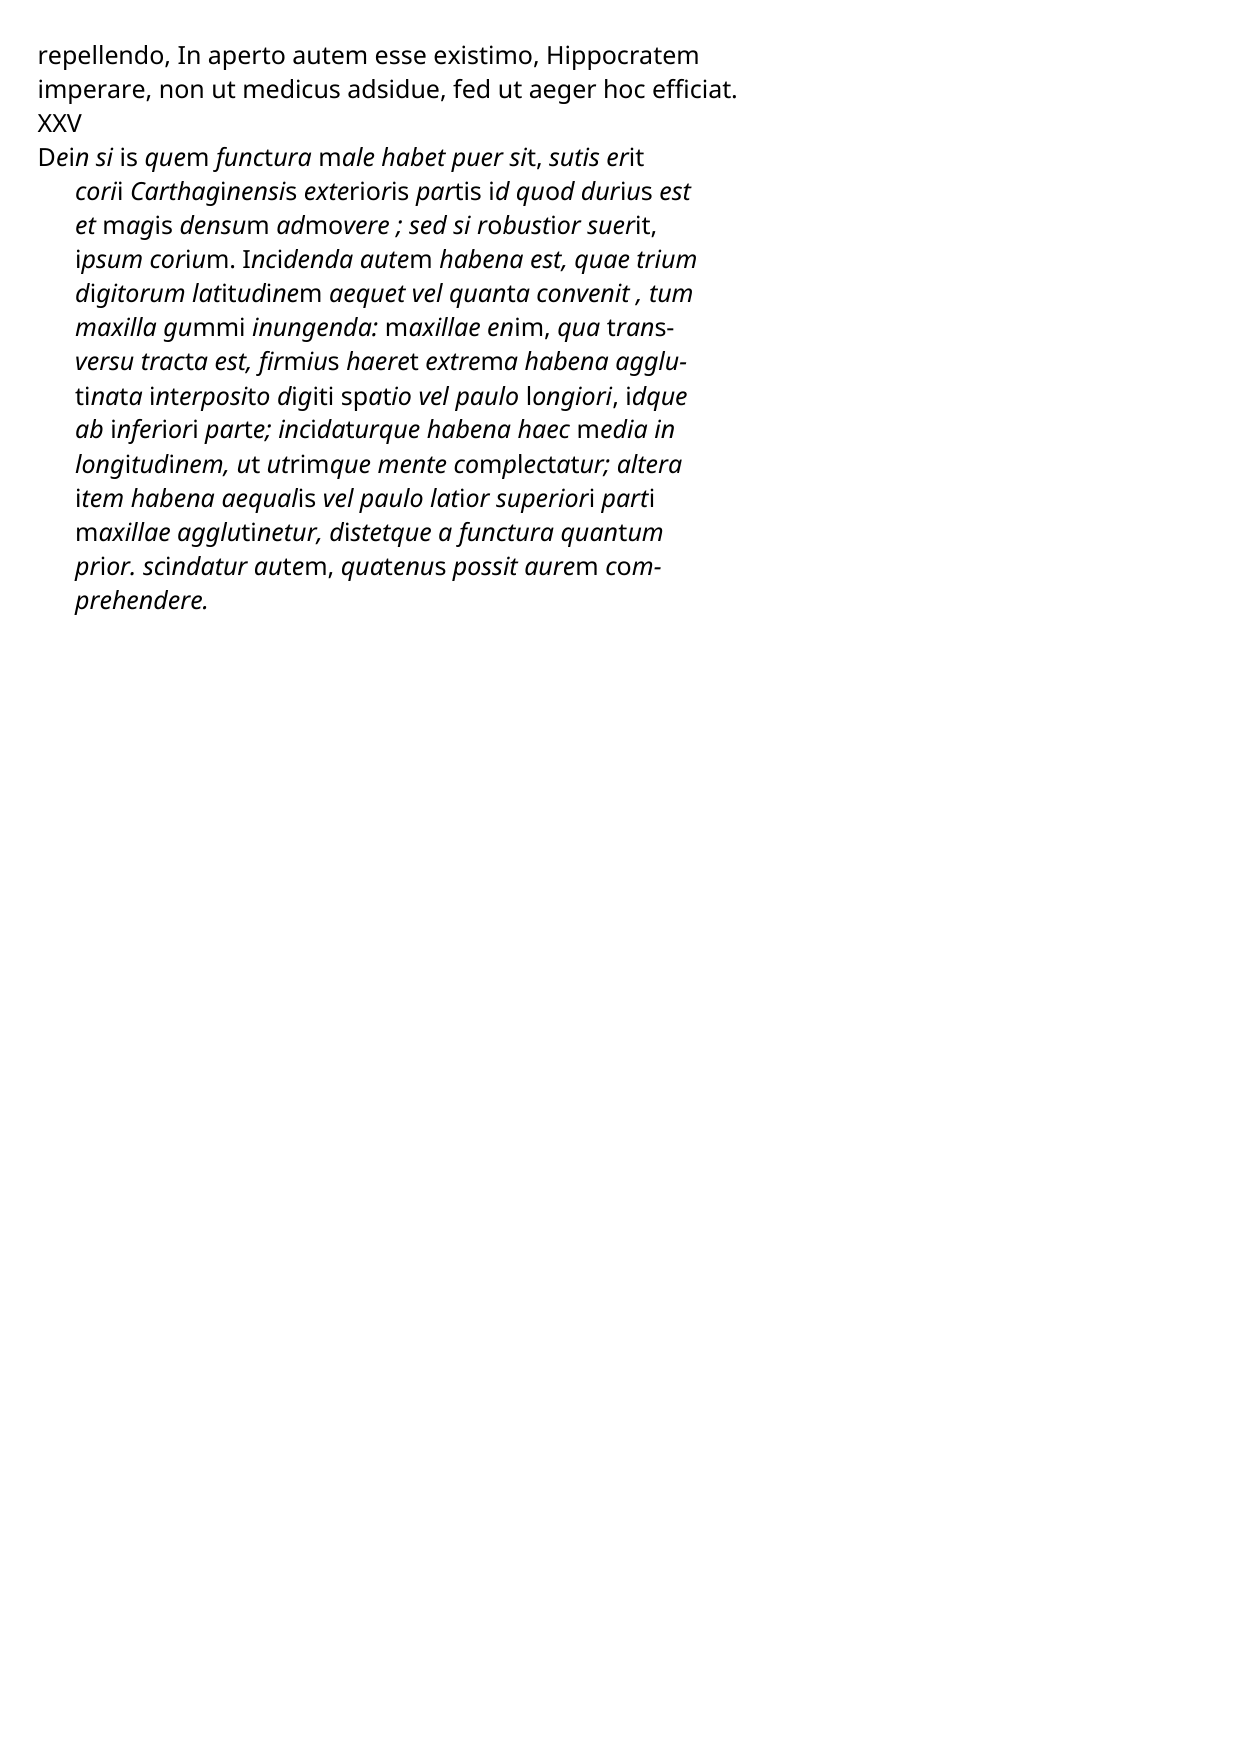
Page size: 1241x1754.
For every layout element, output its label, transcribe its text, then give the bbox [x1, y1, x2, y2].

text Dein si is quem functura male habet puer sit, sutis erit corii Carthaginensis exterioris partis id quod durius est et magis densum admovere ; sed si robustior suerit, ipsum corium. Incidenda autem habena est, quae trium digitorum latitudinem aequet vel quanta convenit , tum maxilla gummi inungenda: maxillae enim, qua trans- versu tracta est, firmius haeret extrema habena agglu- tinata interposito digiti spatio vel paulo longiori, idque ab inferiori parte; incidaturque habena haec media in longitudinem, ut utrimque mente complectatur; altera item habena aequalis vel paulo latior superiori parti maxillae agglutinetur, distetque a functura quantum prior. scindatur autem, quatenus possit aurem com- prehendere. [37, 140, 1203, 617]
text repellendo, In aperto autem esse existimo, Hippocratem imperare, non ut medicus adsidue, fed ut aeger hoc efficiat. [37, 37, 1203, 106]
text XXV [37, 106, 1203, 140]
